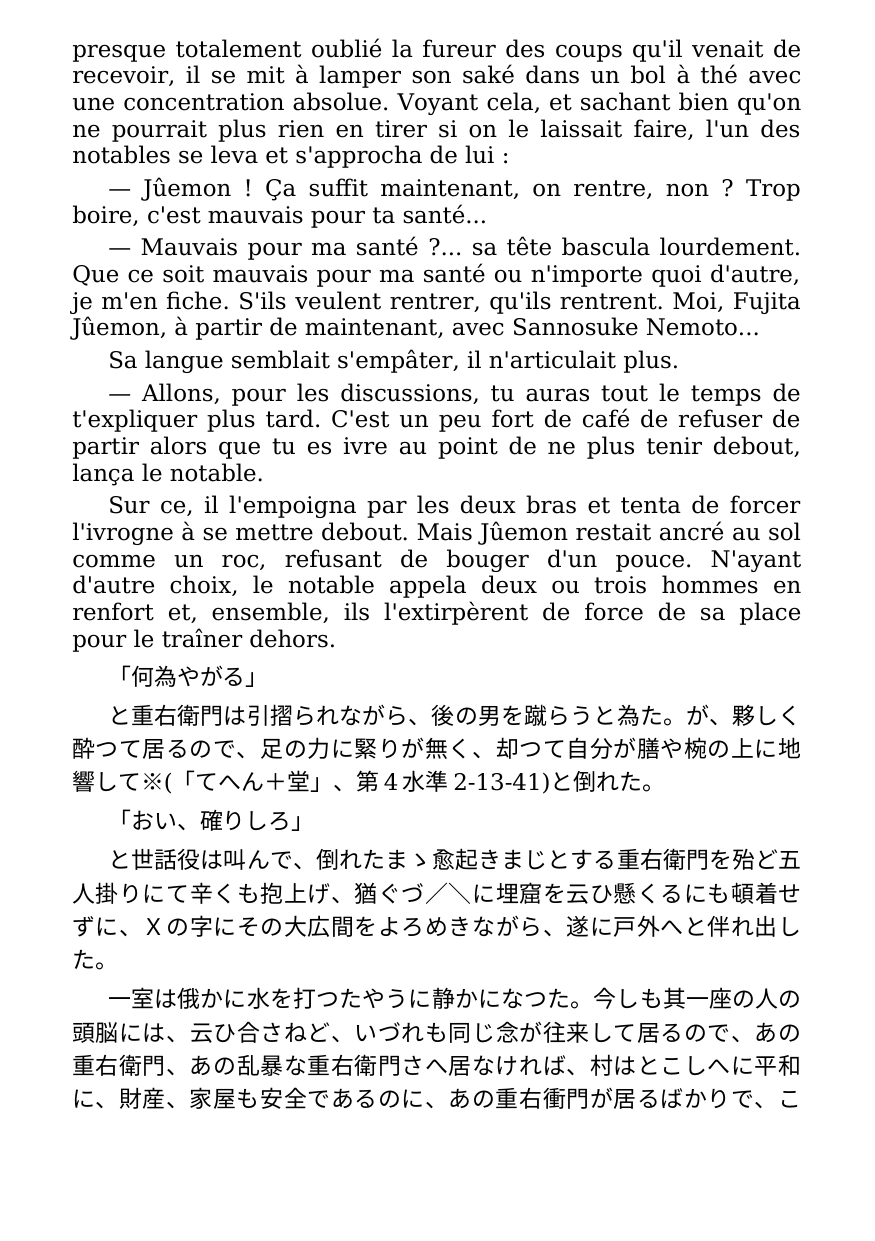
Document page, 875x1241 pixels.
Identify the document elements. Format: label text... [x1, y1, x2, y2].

text 「おい、確りしろ」 [72, 803, 802, 836]
text presque totalement oublié la fureur des coups qu'il venait de recevoir, il se mit à lamper son saké dans un bol à thé avec une concentration absolue. Voyant cela, et sachant bien qu'on ne pourrait plus rien en tirer si on le laissait faire, l'un des notables se leva et s'approcha de lui : [72, 36, 802, 169]
text 一室は俄かに水を打つたやうに静かになつた。今しも其一座の人の頭脳には、云ひ合さねど、いづれも同じ念が往来して居るので、あの重右衛門、あの乱暴な重右衛門さへ居なければ、村はとこしへに平和に、財産、家屋も安全であるのに、あの重右衝門が居るばかりで、こ [72, 981, 802, 1114]
text Sur ce, il l'empoigna par les deux bras et tenta de forcer l'ivrogne à se mettre debout. Mais Jûemon restait ancré au sol comme un roc, refusant de bouger d'un pouce. N'ayant d'autre choix, le notable appela deux ou trois hommes en renfort et, ensemble, ils l'extirpèrent de force de sa place pour le traîner dehors. [72, 492, 802, 652]
text — Jûemon ! Ça suffit maintenant, on rentre, non ? Trop boire, c'est mauvais pour ta santé... [72, 175, 802, 229]
text 「何為やがる」 [72, 658, 802, 692]
text と重右衛門は引摺られながら、後の男を蹴らうと為た。が、夥しく酔つて居るので、足の力に緊りが無く、却つて自分が膳や椀の上に地響して※(「てへん＋堂」、第4水準2-13-41)と倒れた。 [72, 697, 802, 797]
text Sa langue semblait s'empâter, il n'articulait plus. [72, 347, 802, 374]
text と世話役は叫んで、倒れたまゝ愈起きまじとする重右衛門を殆ど五人掛りにて辛くも抱上げ、猶ぐづ／＼に埋窟を云ひ懸くるにも頓着せずに、Ｘの字にその大広間をよろめきながら、遂に戸外へと伴れ出した。 [72, 842, 802, 975]
text — Mauvais pour ma santé ?... sa tête bascula lourdement. Que ce soit mauvais pour ma santé ou n'importe quoi d'autre, je m'en fiche. S'ils veulent rentrer, qu'ils rentrent. Moi, Fujita Jûemon, à partir de maintenant, avec Sannosuke Nemoto... [72, 234, 802, 341]
text — Allons, pour les discussions, tu auras tout le temps de t'expliquer plus tard. C'est un peu fort de café de refuser de partir alors que tu es ivre au point de ne plus tenir debout, lança le notable. [72, 380, 802, 486]
